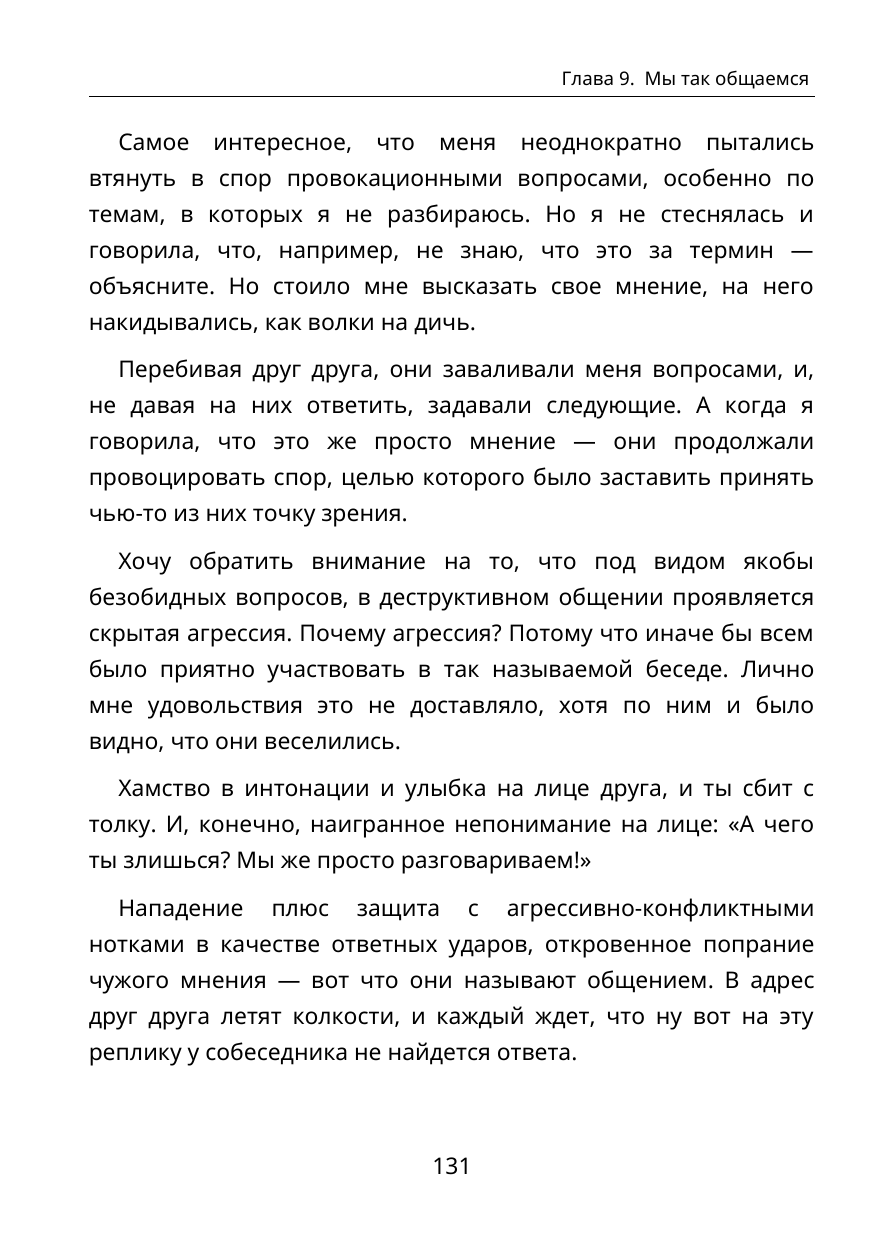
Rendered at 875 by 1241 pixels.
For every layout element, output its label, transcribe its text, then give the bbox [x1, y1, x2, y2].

text Перебивая друг друга, они заваливали меня вопросами, и, не давая на них ответить, задавали следующие. А когда я говорила, что это же просто мнение — они продолжали провоцировать спор, целью которого было заставить принять чью-то из них точку зрения. [88, 353, 815, 528]
text Хамство в интонации и улыбка на лице друга, и ты сбит с толку. И, конечно, наигранное непонимание на лице: «А чего ты злишься? Мы же просто разговариваем!» [88, 772, 815, 875]
text Хочу обратить внимание на то, что под видом якобы безобидных вопросов, в деструктивном общении проявляется скрытая агрессия. Почему агрессия? Потому что иначе бы всем было приятно участвовать в так называемой беседе. Лично мне удовольствия это не доставляло, хотя по ним и было видно, что они веселились. [88, 545, 815, 756]
text Самое интересное, что меня неоднократно пытались втянуть в спор провокационными вопросами, особенно по темам, в которых я не разбираюсь. Но я не стеснялась и говорила, что, например, не знаю, что это за термин — объясните. Но стоило мне высказать свое мнение, на него накидывались, как волки на дичь. [88, 126, 815, 337]
text Нападение плюс защита с агрессивно-конфликтными нотками в качестве ответных ударов, откровенное попрание чужого мнения — вот что они называют общением. В адрес друг друга летят колкости, и каждый ждет, что ну вот на эту реплику у собеседника не найдется ответа. [88, 892, 815, 1067]
